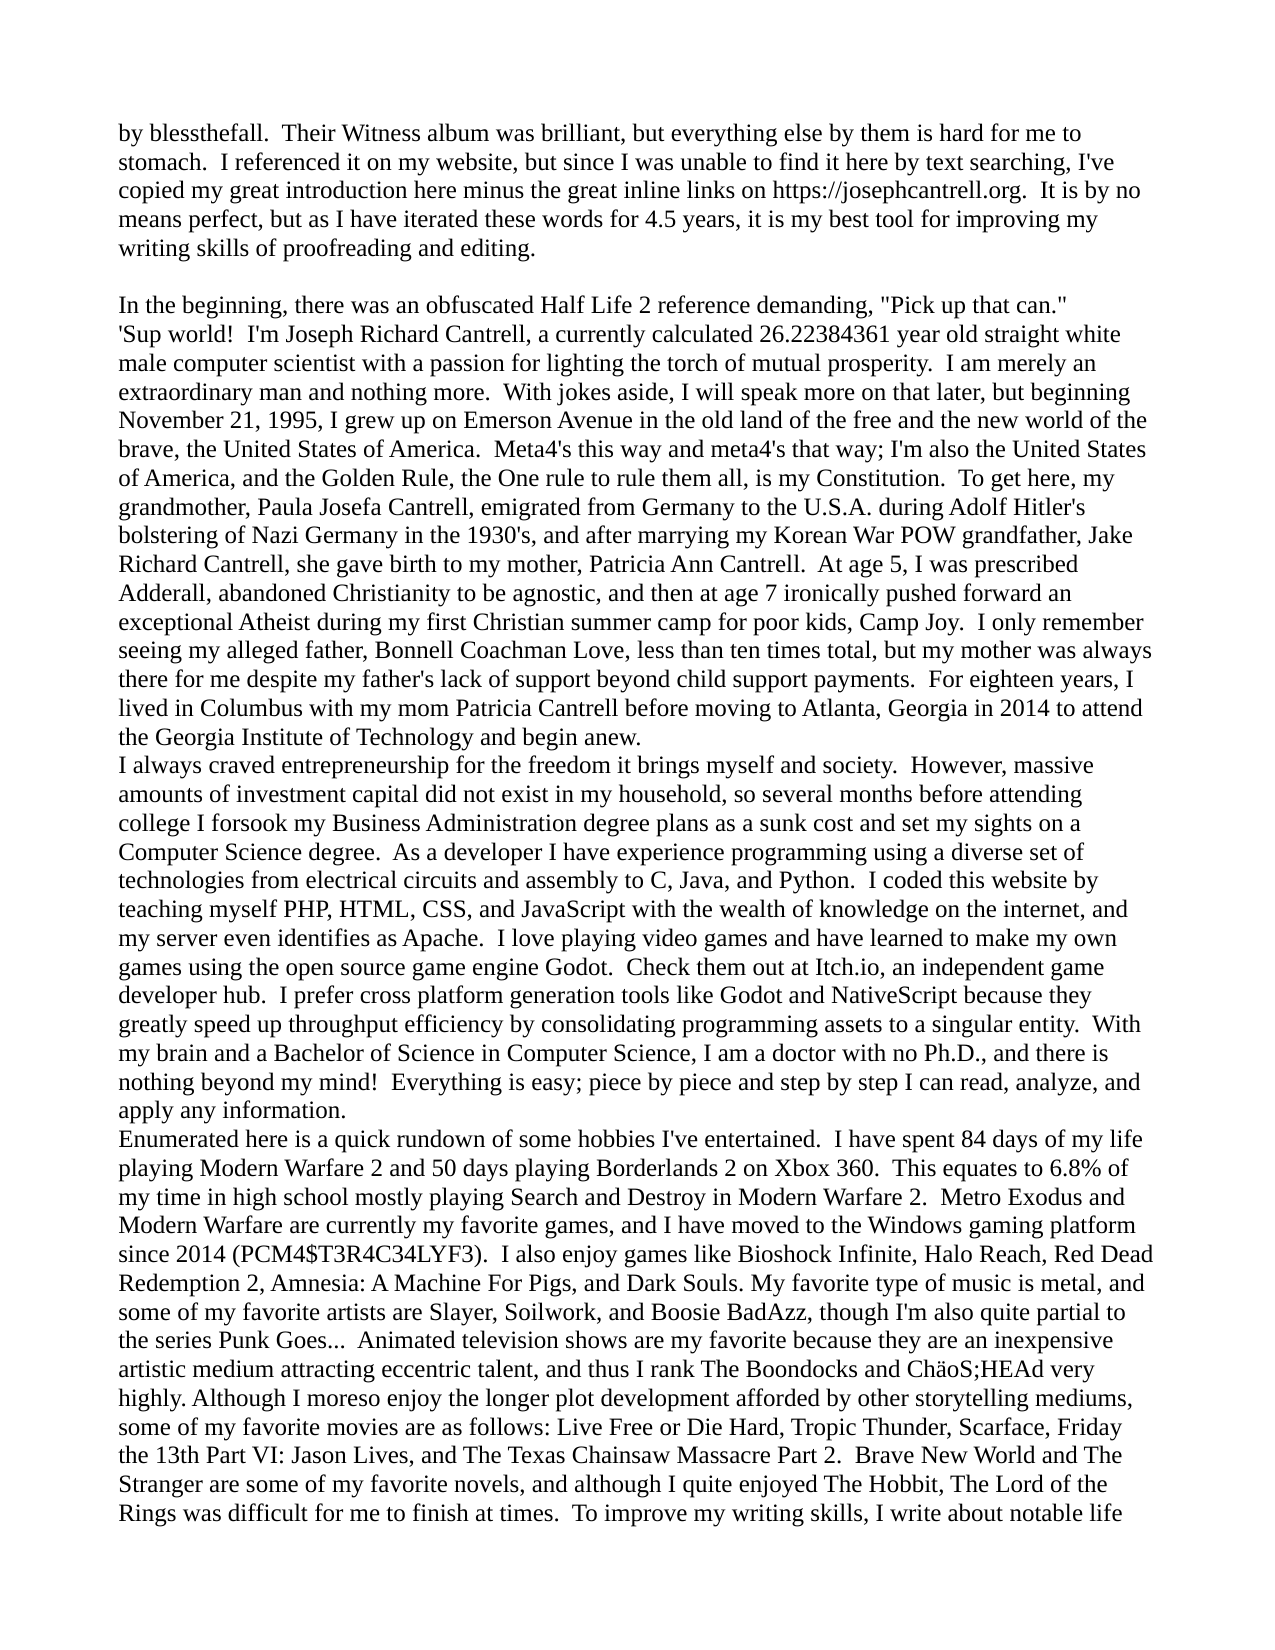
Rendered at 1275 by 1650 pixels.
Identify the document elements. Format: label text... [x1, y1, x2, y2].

text I always craved entrepreneurship for the freedom it brings myself and society. However, massive amounts of investment capital did not exist in my household, so several months before attending college I forsook my Business Administration degree plans as a sunk cost and set my sights on a Computer Science degree. As a developer I have experience programming using a diverse set of technologies from electrical circuits and assembly to C, Java, and Python. I coded this website by teaching myself PHP, HTML, CSS, and JavaScript with the wealth of knowledge on the internet, and my server even identifies as Apache. I love playing video games and have learned to make my own games using the open source game engine Godot. Check them out at Itch.io, an independent game developer hub. I prefer cross platform generation tools like Godot and NativeScript because they greatly speed up throughput efficiency by consolidating programming assets to a singular entity. With my brain and a Bachelor of Science in Computer Science, I am a doctor with no Ph.D., and there is nothing beyond my mind! Everything is easy; piece by piece and step by step I can read, analyze, and apply any information. [118, 751, 1157, 1124]
text 'Sup world! I'm Joseph Richard Cantrell, a currently calculated 26.22384361 year old straight white male computer scientist with a passion for lighting the torch of mutual prosperity. I am merely an extraordinary man and nothing more. With jokes aside, I will speak more on that later, but beginning November 21, 1995, I grew up on Emerson Avenue in the old land of the free and the new world of the brave, the United States of America. Meta4's this way and meta4's that way; I'm also the United States of America, and the Golden Rule, the One rule to rule them all, is my Constitution. To get here, my grandmother, Paula Josefa Cantrell, emigrated from Germany to the U.S.A. during Adolf Hitler's bolstering of Nazi Germany in the 1930's, and after marrying my Korean War POW grandfather, Jake Richard Cantrell, she gave birth to my mother, Patricia Ann Cantrell. At age 5, I was prescribed Adderall, abandoned Christianity to be agnostic, and then at age 7 ironically pushed forward an exceptional Atheist during my first Christian summer camp for poor kids, Camp Joy. I only remember seeing my alleged father, Bonnell Coachman Love, less than ten times total, but my mother was always there for me despite my father's lack of support beyond child support payments. For eighteen years, I lived in Columbus with my mom Patricia Cantrell before moving to Atlanta, Georgia in 2014 to attend the Georgia Institute of Technology and begin anew. [118, 319, 1157, 751]
text by blessthefall. Their Witness album was brilliant, but everything else by them is hard for me to stomach. I referenced it on my website, but since I was unable to find it here by text searching, I've copied my great introduction here minus the great inline links on https://josephcantrell.org. It is by no means perfect, but as I have iterated these words for 4.5 years, it is my best tool for improving my writing skills of proofreading and editing. [118, 118, 1157, 262]
text In the beginning, there was an obfuscated Half Life 2 reference demanding, "Pick up that can." [118, 291, 1157, 319]
text Enumerated here is a quick rundown of some hobbies I've entertained. I have spent 84 days of my life playing Modern Warfare 2 and 50 days playing Borderlands 2 on Xbox 360. This equates to 6.8% of my time in high school mostly playing Search and Destroy in Modern Warfare 2. Metro Exodus and Modern Warfare are currently my favorite games, and I have moved to the Windows gaming platform since 2014 (PCM4$T3R4C34LYF3). I also enjoy games like Bioshock Infinite, Halo Reach, Red Dead Redemption 2, Amnesia: A Machine For Pigs, and Dark Souls. My favorite type of music is metal, and some of my favorite artists are Slayer, Soilwork, and Boosie BadAzz, though I'm also quite partial to the series Punk Goes... Animated television shows are my favorite because they are an inexpensive artistic medium attracting eccentric talent, and thus I rank The Boondocks and ChäoS;HEAd very highly. Although I moreso enjoy the longer plot development afforded by other storytelling mediums, some of my favorite movies are as follows: Live Free or Die Hard, Tropic Thunder, Scarface, Friday the 13th Part VI: Jason Lives, and The Texas Chainsaw Massacre Part 2. Brave New World and The Stranger are some of my favorite novels, and although I quite enjoyed The Hobbit, The Lord of the Rings was difficult for me to finish at times. To improve my writing skills, I write about notable life [118, 1124, 1157, 1527]
